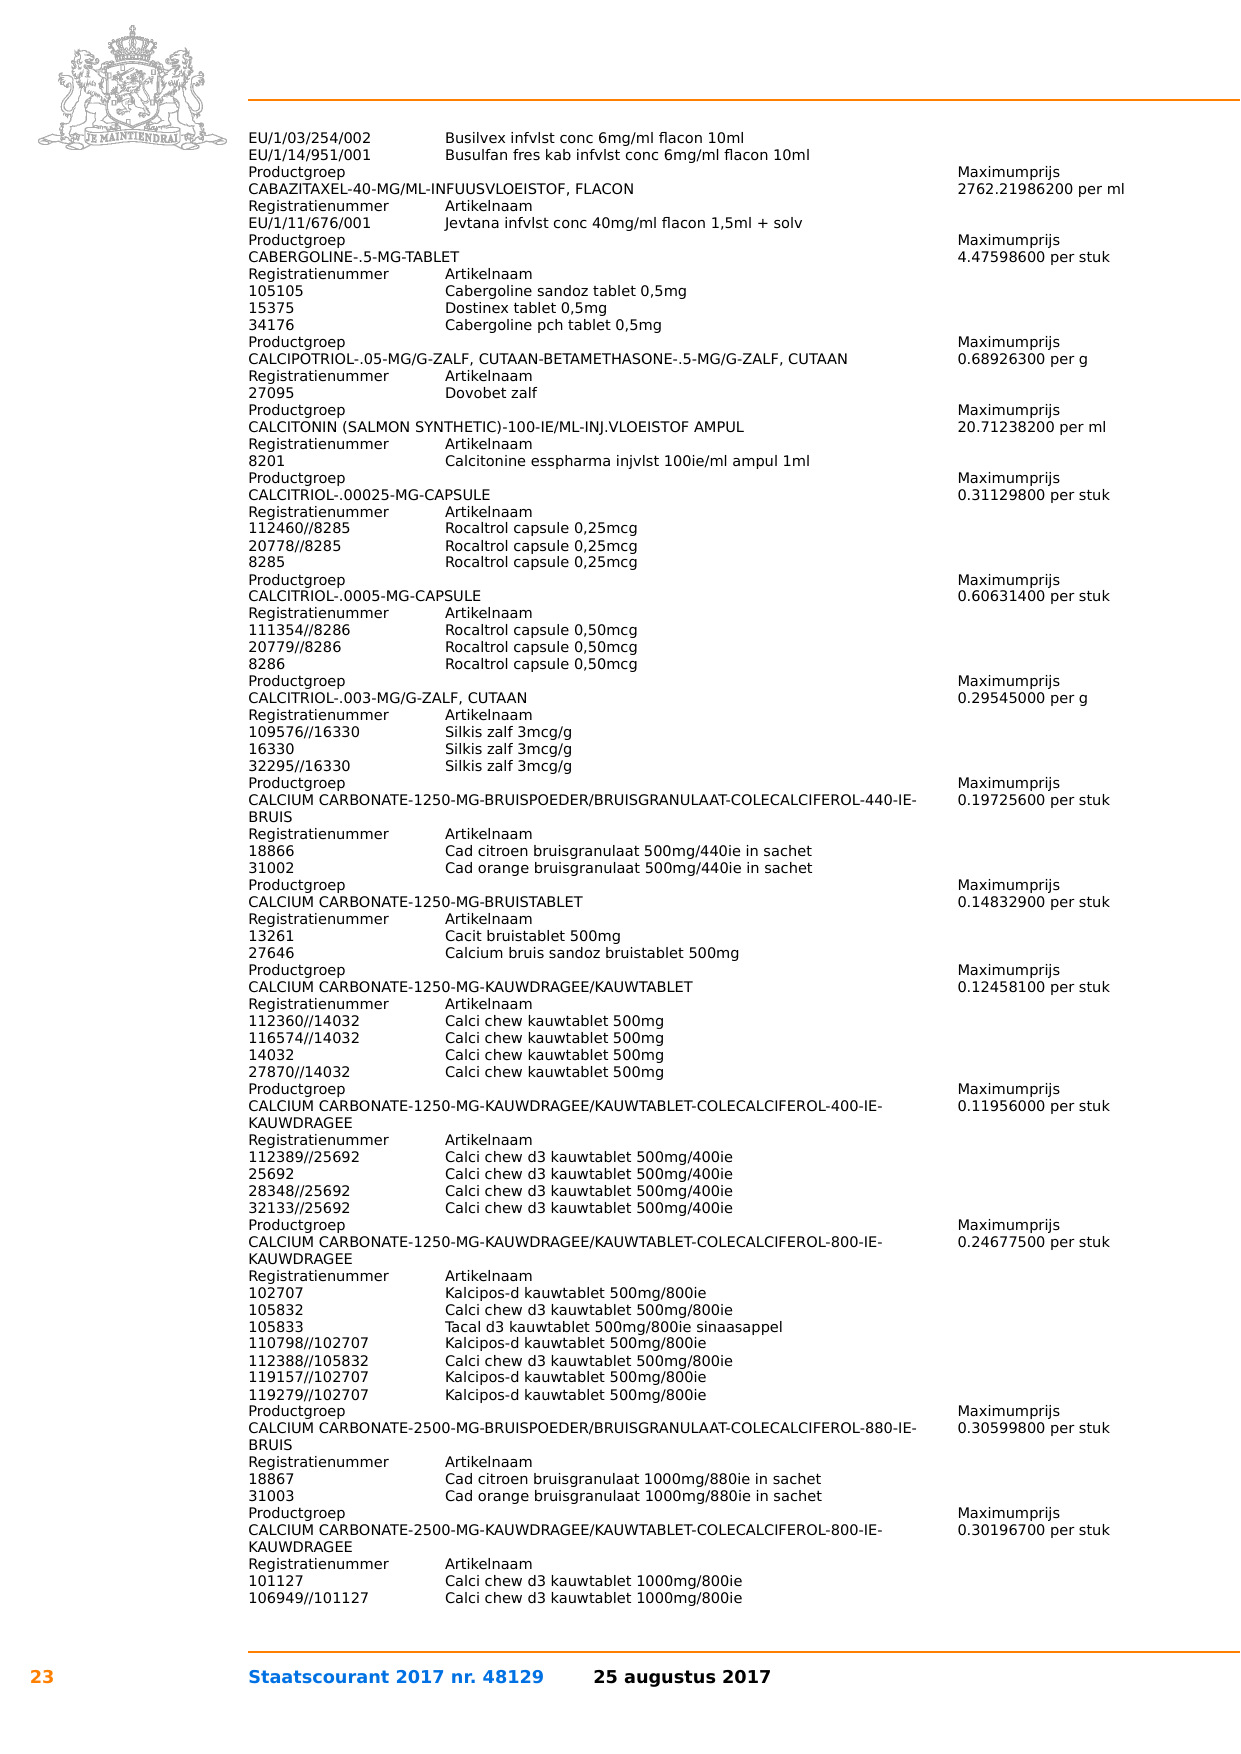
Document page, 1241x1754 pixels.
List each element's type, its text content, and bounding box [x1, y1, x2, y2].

table_cell CALCITRIOL-.003-MG/G-ZALF, CUTAAN [248, 690, 951, 707]
table_cell Productgroep [248, 962, 439, 979]
table_cell Busulfan fres kab infvlst conc 6mg/ml flacon 10ml [439, 147, 951, 164]
table_cell Tacal d3 kauwtablet 500mg/800ie sinaasappel [439, 1319, 951, 1335]
table_cell Calci chew d3 kauwtablet 500mg/400ie [439, 1166, 951, 1183]
table_cell Productgroep [248, 470, 439, 486]
table_cell Registratienummer [248, 911, 439, 928]
table_cell [439, 164, 951, 181]
table_cell [951, 741, 1163, 758]
table_cell 0.29545000 per g [951, 690, 1163, 707]
picture [38, 25, 227, 150]
table_cell [951, 1200, 1163, 1217]
table_cell 0.11956000 per stuk [951, 1098, 1163, 1132]
table_cell [439, 877, 951, 894]
table_cell CALCIUM CARBONATE-1250-MG-BRUISTABLET [248, 894, 951, 911]
table_cell [951, 1556, 1163, 1573]
table_cell 20779//8286 [248, 639, 439, 656]
table_cell [951, 1166, 1163, 1183]
table_cell Rocaltrol capsule 0,50mcg [439, 639, 951, 656]
table_cell Maximumprijs [951, 164, 1163, 181]
table_cell 27646 [248, 945, 439, 962]
table_cell [951, 724, 1163, 741]
table_cell Registratienummer [248, 368, 439, 384]
table_cell Calci chew kauwtablet 500mg [439, 1030, 951, 1047]
table_cell [439, 1505, 951, 1522]
table_cell 105833 [248, 1319, 439, 1335]
table_cell Maximumprijs [951, 571, 1163, 588]
table_cell 32295//16330 [248, 758, 439, 775]
table_cell Kalcipos-d kauwtablet 500mg/800ie [439, 1335, 951, 1352]
table_cell Dostinex tablet 0,5mg [439, 300, 951, 317]
table_cell [951, 554, 1163, 571]
table_cell 0.19725600 per stuk [951, 792, 1163, 826]
table_cell Artikelnaam [439, 504, 951, 520]
table_cell [439, 775, 951, 792]
table_cell Registratienummer [248, 266, 439, 283]
table_cell [951, 520, 1163, 537]
table_cell Calci chew kauwtablet 500mg [439, 1013, 951, 1030]
table_cell [951, 198, 1163, 215]
table_cell CALCITRIOL-.0005-MG-CAPSULE [248, 588, 951, 605]
table_cell Rocaltrol capsule 0,25mcg [439, 520, 951, 537]
table_cell Maximumprijs [951, 470, 1163, 486]
table_cell 0.12458100 per stuk [951, 979, 1163, 996]
table_cell 112360//14032 [248, 1013, 439, 1030]
table_cell Cad orange bruisgranulaat 1000mg/880ie in sachet [439, 1488, 951, 1505]
table_cell CALCIUM CARBONATE-1250-MG-KAUWDRAGEE/KAUWTABLET-COLECALCIFEROL-800-IE-KAUWDRAGEE [248, 1234, 951, 1267]
table_cell Productgroep [248, 877, 439, 894]
table_cell Registratienummer [248, 1132, 439, 1149]
table_cell [951, 911, 1163, 928]
table_cell Cad citroen bruisgranulaat 500mg/440ie in sachet [439, 843, 951, 860]
table_cell 2762.21986200 per ml [951, 181, 1163, 198]
table_cell Maximumprijs [951, 1505, 1163, 1522]
table_cell Productgroep [248, 1505, 439, 1522]
table_cell [951, 266, 1163, 283]
table_cell Rocaltrol capsule 0,50mcg [439, 656, 951, 673]
table_cell Maximumprijs [951, 1403, 1163, 1420]
table_cell Calci chew d3 kauwtablet 500mg/800ie [439, 1301, 951, 1318]
table_cell Productgroep [248, 1081, 439, 1098]
table_cell 20.71238200 per ml [951, 419, 1163, 436]
table_cell Maximumprijs [951, 334, 1163, 351]
table_cell Maximumprijs [951, 775, 1163, 792]
table_cell Registratienummer [248, 826, 439, 843]
table_cell Calci chew kauwtablet 500mg [439, 1064, 951, 1081]
table_cell 8201 [248, 453, 439, 469]
table_cell 4.47598600 per stuk [951, 249, 1163, 266]
table_cell Artikelnaam [439, 368, 951, 384]
table_cell [951, 436, 1163, 452]
table_cell 101127 [248, 1573, 439, 1590]
table_cell EU/1/14/951/001 [248, 147, 439, 164]
table_cell [951, 928, 1163, 945]
table_cell Calci chew d3 kauwtablet 500mg/800ie [439, 1353, 951, 1369]
table_cell [951, 1335, 1163, 1352]
table_cell EU/1/03/254/002 [248, 130, 439, 147]
table_cell CALCIUM CARBONATE-1250-MG-KAUWDRAGEE/KAUWTABLET [248, 979, 951, 996]
table_cell [951, 1064, 1163, 1081]
table_cell [951, 283, 1163, 300]
table_cell 27095 [248, 385, 439, 402]
table_cell [951, 1319, 1163, 1335]
table_cell Artikelnaam [439, 198, 951, 215]
table_cell Artikelnaam [439, 1454, 951, 1471]
table_cell Maximumprijs [951, 1217, 1163, 1233]
table_cell [951, 843, 1163, 860]
table_cell [951, 1149, 1163, 1166]
table_cell [951, 1454, 1163, 1471]
table_cell 0.60631400 per stuk [951, 588, 1163, 605]
table_cell Productgroep [248, 571, 439, 588]
table_cell 0.31129800 per stuk [951, 486, 1163, 503]
table_cell 32133//25692 [248, 1200, 439, 1217]
table_cell 119279//102707 [248, 1386, 439, 1403]
table_cell Registratienummer [248, 707, 439, 724]
table_cell Productgroep [248, 164, 439, 181]
table_cell 112460//8285 [248, 520, 439, 537]
table_cell [951, 130, 1163, 147]
table_cell Rocaltrol capsule 0,25mcg [439, 538, 951, 554]
table_cell Productgroep [248, 232, 439, 249]
table_cell [951, 1488, 1163, 1505]
table_cell Productgroep [248, 775, 439, 792]
table_cell [951, 860, 1163, 877]
table_cell [951, 1030, 1163, 1047]
table_cell Artikelnaam [439, 707, 951, 724]
table_cell [951, 1183, 1163, 1199]
table_cell 119157//102707 [248, 1369, 439, 1386]
table_cell 20778//8285 [248, 538, 439, 554]
table_cell [951, 707, 1163, 724]
table_cell [951, 1369, 1163, 1386]
table_cell [951, 1590, 1163, 1607]
table_cell CABERGOLINE-.5-MG-TABLET [248, 249, 951, 266]
table_cell [951, 996, 1163, 1013]
table_cell [951, 1013, 1163, 1030]
table_cell Busilvex infvlst conc 6mg/ml flacon 10ml [439, 130, 951, 147]
table_cell 0.30599800 per stuk [951, 1420, 1163, 1454]
table_cell 110798//102707 [248, 1335, 439, 1352]
table_cell 15375 [248, 300, 439, 317]
table_cell 31003 [248, 1488, 439, 1505]
table_cell 28348//25692 [248, 1183, 439, 1199]
table_cell [951, 453, 1163, 469]
table_cell [439, 571, 951, 588]
table_cell Artikelnaam [439, 1268, 951, 1284]
table_cell [439, 470, 951, 486]
table_cell [439, 1081, 951, 1098]
table_cell 0.30196700 per stuk [951, 1522, 1163, 1556]
table_cell Silkis zalf 3mcg/g [439, 758, 951, 775]
table_cell [951, 538, 1163, 554]
table_cell 116574//14032 [248, 1030, 439, 1047]
table_cell Productgroep [248, 402, 439, 418]
table_cell Kalcipos-d kauwtablet 500mg/800ie [439, 1369, 951, 1386]
table_cell 0.68926300 per g [951, 351, 1163, 368]
table_cell [951, 622, 1163, 639]
table_cell 0.24677500 per stuk [951, 1234, 1163, 1267]
table_cell Calci chew d3 kauwtablet 1000mg/800ie [439, 1573, 951, 1590]
table_cell CALCITRIOL-.00025-MG-CAPSULE [248, 486, 951, 503]
table_cell 105105 [248, 283, 439, 300]
table_cell Rocaltrol capsule 0,25mcg [439, 554, 951, 571]
table_cell 8285 [248, 554, 439, 571]
table_cell [951, 368, 1163, 384]
table_cell Kalcipos-d kauwtablet 500mg/800ie [439, 1386, 951, 1403]
table_cell [951, 758, 1163, 775]
table_cell Calci chew d3 kauwtablet 500mg/400ie [439, 1200, 951, 1217]
table_cell [951, 1573, 1163, 1590]
table_cell 18866 [248, 843, 439, 860]
table_cell 25692 [248, 1166, 439, 1183]
table_cell 14032 [248, 1047, 439, 1064]
table_cell [951, 1386, 1163, 1403]
table_cell Silkis zalf 3mcg/g [439, 724, 951, 741]
table_cell Rocaltrol capsule 0,50mcg [439, 622, 951, 639]
table_cell Artikelnaam [439, 911, 951, 928]
table_cell [951, 1132, 1163, 1149]
table_cell Registratienummer [248, 1454, 439, 1471]
table_cell 31002 [248, 860, 439, 877]
table_cell Artikelnaam [439, 605, 951, 622]
table_cell [951, 945, 1163, 962]
table_cell Cad citroen bruisgranulaat 1000mg/880ie in sachet [439, 1471, 951, 1488]
table_cell 102707 [248, 1285, 439, 1301]
table_cell Artikelnaam [439, 1132, 951, 1149]
table_cell [439, 232, 951, 249]
table_cell [951, 215, 1163, 232]
table_cell Registratienummer [248, 198, 439, 215]
table_cell Calci chew kauwtablet 500mg [439, 1047, 951, 1064]
table_cell [439, 1217, 951, 1233]
table_cell Calcitonine esspharma injvlst 100ie/ml ampul 1ml [439, 453, 951, 469]
table_cell [439, 402, 951, 418]
table_cell Cabergoline sandoz tablet 0,5mg [439, 283, 951, 300]
table_cell Maximumprijs [951, 877, 1163, 894]
table_cell Jevtana infvlst conc 40mg/ml flacon 1,5ml + solv [439, 215, 951, 232]
table_cell [951, 605, 1163, 622]
table_cell CALCIPOTRIOL-.05-MG/G-ZALF, CUTAAN-BETAMETHASONE-.5-MG/G-ZALF, CUTAAN [248, 351, 951, 368]
table_cell [951, 1301, 1163, 1318]
table_cell Cabergoline pch tablet 0,5mg [439, 317, 951, 334]
table_cell 112389//25692 [248, 1149, 439, 1166]
table_cell CALCIUM CARBONATE-1250-MG-BRUISPOEDER/BRUISGRANULAAT-COLECALCIFEROL-440-IE-BRUIS [248, 792, 951, 826]
table_cell [951, 317, 1163, 334]
table_cell [951, 300, 1163, 317]
table_cell Cacit bruistablet 500mg [439, 928, 951, 945]
table_cell Maximumprijs [951, 962, 1163, 979]
table_cell CABAZITAXEL-40-MG/ML-INFUUSVLOEISTOF, FLACON [248, 181, 951, 198]
table_cell Artikelnaam [439, 826, 951, 843]
table_cell [951, 385, 1163, 402]
table_cell Maximumprijs [951, 1081, 1163, 1098]
table_cell Calci chew d3 kauwtablet 500mg/400ie [439, 1183, 951, 1199]
table_cell Silkis zalf 3mcg/g [439, 741, 951, 758]
table_cell Maximumprijs [951, 232, 1163, 249]
table_cell Productgroep [248, 1403, 439, 1420]
table_cell CALCIUM CARBONATE-2500-MG-KAUWDRAGEE/KAUWTABLET-COLECALCIFEROL-800-IE-KAUWDRAGEE [248, 1522, 951, 1556]
table_cell Calci chew d3 kauwtablet 1000mg/800ie [439, 1590, 951, 1607]
table_cell [439, 673, 951, 690]
table_cell 8286 [248, 656, 439, 673]
table_cell [439, 1403, 951, 1420]
table_cell Productgroep [248, 673, 439, 690]
table_cell [951, 1268, 1163, 1284]
table_cell Kalcipos-d kauwtablet 500mg/800ie [439, 1285, 951, 1301]
table_cell Registratienummer [248, 1268, 439, 1284]
table_cell CALCITONIN (SALMON SYNTHETIC)-100-IE/ML-INJ.VLOEISTOF AMPUL [248, 419, 951, 436]
table_cell Cad orange bruisgranulaat 500mg/440ie in sachet [439, 860, 951, 877]
table_cell [951, 1047, 1163, 1064]
table_cell EU/1/11/676/001 [248, 215, 439, 232]
table_cell 105832 [248, 1301, 439, 1318]
table_cell [951, 504, 1163, 520]
table_cell 16330 [248, 741, 439, 758]
table_cell Calci chew d3 kauwtablet 500mg/400ie [439, 1149, 951, 1166]
table_cell [951, 656, 1163, 673]
table_cell 106949//101127 [248, 1590, 439, 1607]
table_cell [439, 962, 951, 979]
table_cell Maximumprijs [951, 402, 1163, 418]
table_cell [951, 826, 1163, 843]
table_cell Artikelnaam [439, 266, 951, 283]
table_cell 0.14832900 per stuk [951, 894, 1163, 911]
table_cell Productgroep [248, 334, 439, 351]
table_cell [951, 1353, 1163, 1369]
table_cell 34176 [248, 317, 439, 334]
table_cell Registratienummer [248, 996, 439, 1013]
table_cell Registratienummer [248, 436, 439, 452]
table_cell Registratienummer [248, 605, 439, 622]
table_cell Registratienummer [248, 1556, 439, 1573]
table_cell [951, 147, 1163, 164]
table_cell 112388//105832 [248, 1353, 439, 1369]
table_cell 13261 [248, 928, 439, 945]
table_cell 109576//16330 [248, 724, 439, 741]
table_cell [951, 1285, 1163, 1301]
table_cell [439, 334, 951, 351]
table_cell 27870//14032 [248, 1064, 439, 1081]
table_cell Artikelnaam [439, 436, 951, 452]
table_cell 18867 [248, 1471, 439, 1488]
table_cell Calcium bruis sandoz bruistablet 500mg [439, 945, 951, 962]
table_cell Artikelnaam [439, 996, 951, 1013]
table_cell CALCIUM CARBONATE-2500-MG-BRUISPOEDER/BRUISGRANULAAT-COLECALCIFEROL-880-IE-BRUIS [248, 1420, 951, 1454]
table_cell Productgroep [248, 1217, 439, 1233]
table_cell Artikelnaam [439, 1556, 951, 1573]
table_cell [951, 639, 1163, 656]
table_cell 111354//8286 [248, 622, 439, 639]
table_cell Maximumprijs [951, 673, 1163, 690]
table_cell CALCIUM CARBONATE-1250-MG-KAUWDRAGEE/KAUWTABLET-COLECALCIFEROL-400-IE-KAUWDRAGEE [248, 1098, 951, 1132]
table_cell Dovobet zalf [439, 385, 951, 402]
table_cell Registratienummer [248, 504, 439, 520]
table_cell [951, 1471, 1163, 1488]
